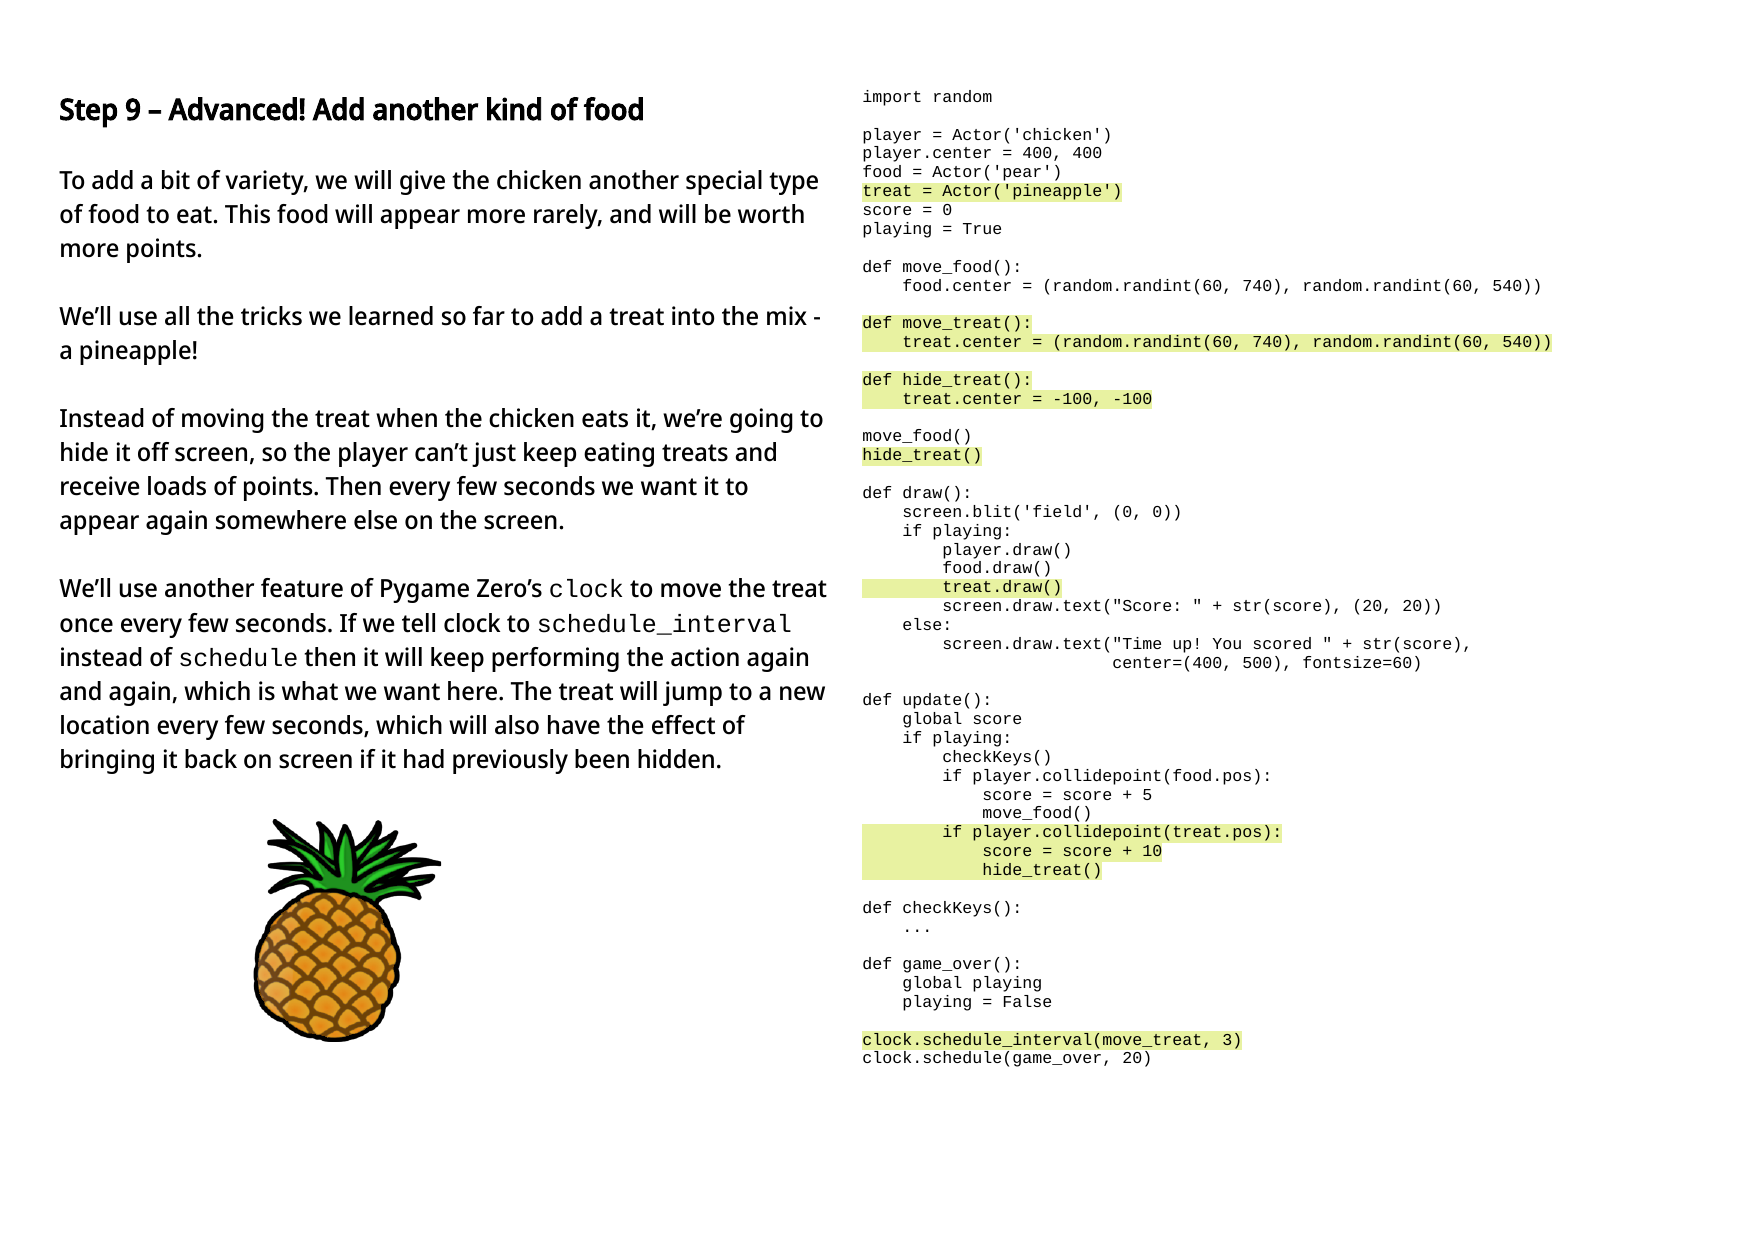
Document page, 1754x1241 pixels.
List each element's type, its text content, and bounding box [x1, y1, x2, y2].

text player.draw() [862, 541, 1636, 560]
text move_food() [862, 428, 1636, 447]
picture [253, 819, 442, 1042]
text player.center = 400, 400 [862, 145, 1636, 164]
text if playing: [862, 522, 1636, 541]
text We’ll use another feature of Pygame Zero’s clock to move the treat once every few seconds. If we tell clock to schedule_interval instead of schedule then it will keep performing the action again and again, which is what we want here. The treat will jump to a new location every few seconds, which will also have the effect of bringing it back on screen if it had previously been hidden. [59, 571, 833, 776]
text if player.collidepoint(treat.pos): [862, 824, 1636, 843]
text To add a bit of variety, we will give the chicken another special type of food to eat. This food will appear more rarely, and will be worth more points. [59, 162, 833, 264]
text screen.draw.text("Time up! You scored " + str(score), [862, 635, 1636, 654]
text playing = False [862, 993, 1636, 1012]
text treat.center = (random.randint(60, 740), random.randint(60, 540)) [862, 334, 1636, 352]
text Instead of moving the treat when the chicken eats it, we’re going to hide it off screen, so the player can’t just keep eating treats and receive loads of points. Then every few seconds we want it to appear again somewhere else on the screen. [59, 401, 833, 537]
text def hide_treat(): [862, 371, 1636, 390]
text clock.schedule(game_over, 20) [862, 1050, 1636, 1069]
text hide_treat() [862, 447, 1636, 466]
text treat.draw() [862, 579, 1636, 598]
text player = Actor('chicken') [862, 126, 1636, 145]
text score = score + 10 [862, 843, 1636, 862]
text move_food() [862, 805, 1636, 824]
text def draw(): [862, 484, 1636, 503]
text clock.schedule_interval(move_treat, 3) [862, 1031, 1636, 1050]
text food.draw() [862, 560, 1636, 579]
text score = score + 5 [862, 786, 1636, 805]
text Step 9 – Advanced! Add another kind of food [59, 88, 833, 128]
text treat.center = -100, -100 [862, 390, 1636, 409]
text def checkKeys(): [862, 899, 1636, 918]
text hide_treat() [862, 862, 1636, 880]
text else: [862, 616, 1636, 635]
text screen.draw.text("Score: " + str(score), (20, 20)) [862, 598, 1636, 616]
text treat = Actor('pineapple') [862, 183, 1636, 202]
text score = 0 [862, 202, 1636, 221]
text global playing [862, 975, 1636, 993]
text if playing: [862, 729, 1636, 748]
text checkKeys() [862, 748, 1636, 767]
text food.center = (random.randint(60, 740), random.randint(60, 540)) [862, 277, 1636, 296]
text def move_treat(): [862, 315, 1636, 334]
text playing = True [862, 221, 1636, 239]
text global score [862, 711, 1636, 729]
text if player.collidepoint(food.pos): [862, 767, 1636, 786]
text def update(): [862, 692, 1636, 711]
text def move_food(): [862, 258, 1636, 277]
text ... [862, 918, 1636, 937]
text center=(400, 500), fontsize=60) [862, 654, 1636, 673]
text screen.blit('field', (0, 0)) [862, 503, 1636, 522]
text def game_over(): [862, 956, 1636, 975]
text food = Actor('pear') [862, 164, 1636, 183]
text import random [862, 88, 1636, 107]
text We’ll use all the tricks we learned so far to add a treat into the mix - a pineapple! [59, 298, 833, 367]
